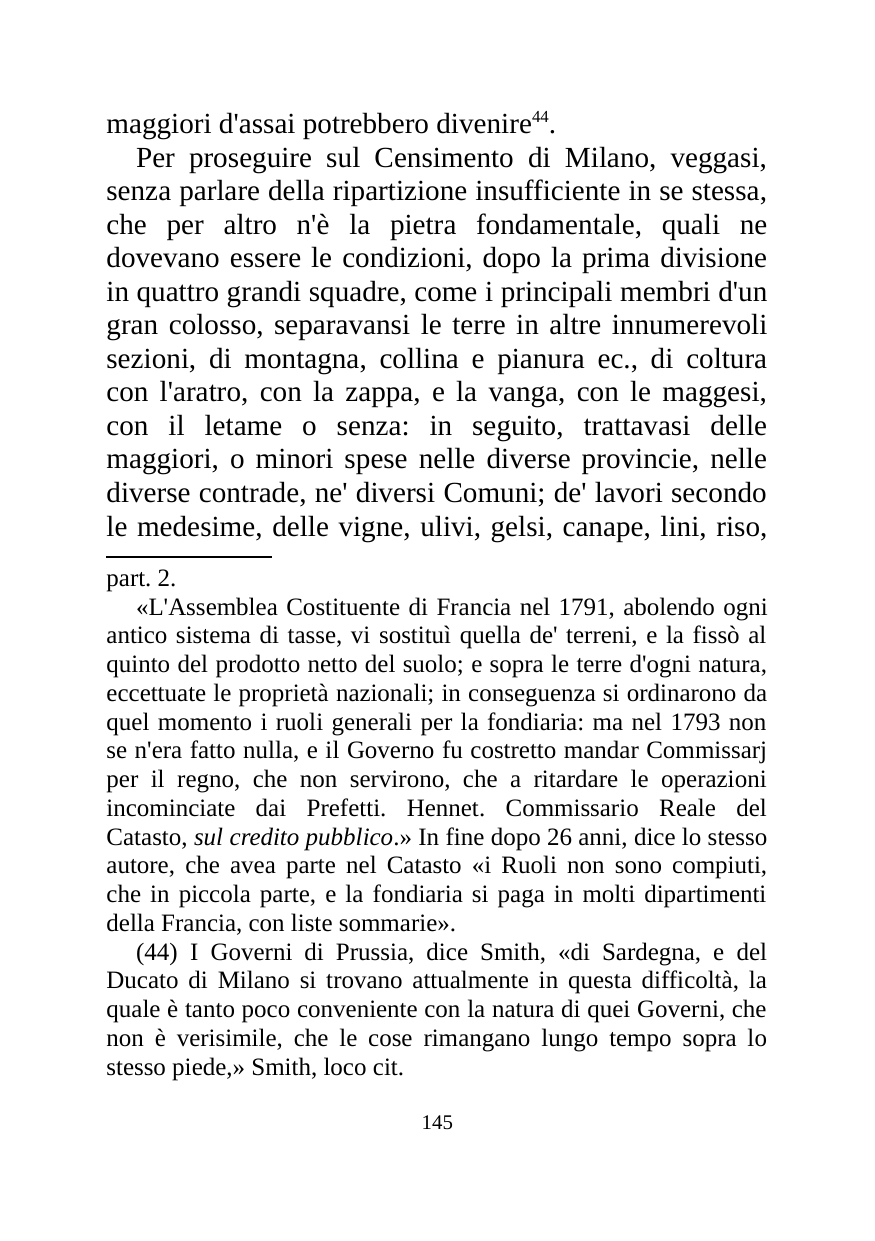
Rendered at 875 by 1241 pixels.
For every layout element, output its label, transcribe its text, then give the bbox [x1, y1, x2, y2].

text I Governi di Prussia, dice Smith, «di Sardegna, e del Ducato di Milano si trovano attualmente in questa difficoltà, la quale è tanto poco conveniente con la natura di quei Governi, che non è verisimile, che le cose rimangano lungo tempo sopra lo stesso piede,» Smith, loco cit. [106, 937, 768, 1080]
text «L'Assemblea Costituente di Francia nel 1791, abolendo ogni antico sistema di tasse, vi sostituì quella de' terreni, e la fissò al quinto del prodotto netto del suolo; e sopra le terre d'ogni natura, eccettuate le proprietà nazionali; in conseguenza si ordinarono da quel momento i ruoli generali per la fondiaria: ma nel 1793 non se n'era fatto nulla, e il Governo fu costretto mandar Commissarj per il regno, che non servirono, che a ritardare le operazioni incominciate dai Prefetti. Hennet. Commissario Reale del Catasto, sul credito pubblico.» In fine dopo 26 anni, dice lo stesso autore, che avea parte nel Catasto «i Ruoli non sono compiuti, che in piccola parte, e la fondiaria si paga in molti dipartimenti della Francia, con liste sommarie». [106, 592, 768, 937]
text Per proseguire sul Censimento di Milano, veggasi, senza parlare della ripartizione insufficiente in se stessa, che per altro n'è la pietra fondamentale, quali ne dovevano essere le condizioni, dopo la prima divisione in quattro grandi squadre, come i principali membri d'un gran colosso, separavansi le terre in altre innumerevoli sezioni, di montagna, collina e pianura ec., di coltura con l'aratro, con la zappa, e la vanga, con le maggesi, con il letame o senza: in seguito, trattavasi delle maggiori, o minori spese nelle diverse provincie, nelle diverse contrade, ne' diversi Comuni; de' lavori secondo le medesime, delle vigne, ulivi, gelsi, canape, lini, riso, [106, 140, 768, 542]
text maggiori d'assai potrebbero divenire. [106, 106, 768, 140]
text part. 2. [106, 563, 768, 592]
